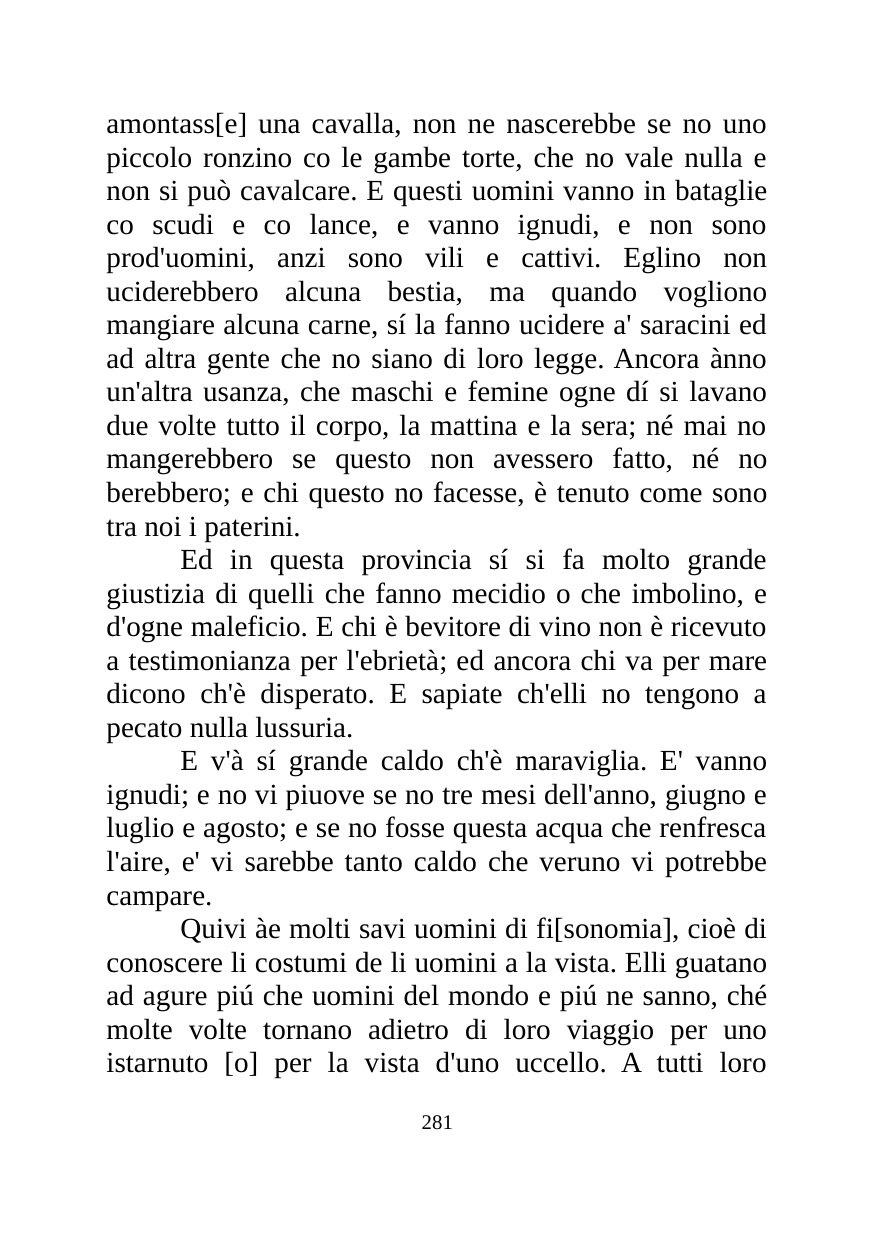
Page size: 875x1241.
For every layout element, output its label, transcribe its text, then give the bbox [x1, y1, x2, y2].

text Ed in questa provincia sí si fa molto grande giustizia di quelli che fanno mecidio o che imbolino, e d'ogne maleficio. E chi è bevitore di vino non è ricevuto a testimonianza per l'ebrietà; ed ancora chi va per mare dicono ch'è disperato. E sapiate ch'elli no tengono a pecato nulla lussuria. [106, 542, 768, 743]
text amontass[e] una cavalla, non ne nascerebbe se no uno piccolo ronzino co le gambe torte, che no vale nulla e non si può cavalcare. E questi uomini vanno in bataglie co scudi e co lance, e vanno ignudi, e non sono prod'uomini, anzi sono vili e cattivi. Eglino non uciderebbero alcuna bestia, ma quando vogliono mangiare alcuna carne, sí la fanno ucidere a' saracini ed ad altra gente che no siano di loro legge. Ancora ànno un'altra usanza, che maschi e femine ogne dí si lavano due volte tutto il corpo, la mattina e la sera; né mai no mangerebbero se questo non avessero fatto, né no berebbero; e chi questo no facesse, è tenuto come sono tra noi i paterini. [106, 106, 768, 542]
text E v'à sí grande caldo ch'è maraviglia. E' vanno ignudi; e no vi piuove se no tre mesi dell'anno, giugno e luglio e agosto; e se no fosse questa acqua che renfresca l'aire, e' vi sarebbe tanto caldo che veruno vi potrebbe campare. [106, 743, 768, 911]
text Quivi àe molti savi uomini di fi[sonomia], cioè di conoscere li costumi de li uomini a la vista. Elli guatano ad agure piú che uomini del mondo e piú ne sanno, ché molte volte tornano adietro di loro viaggio per uno istarnuto [o] per la vista d'uno uccello. A tutti loro [106, 911, 768, 1079]
